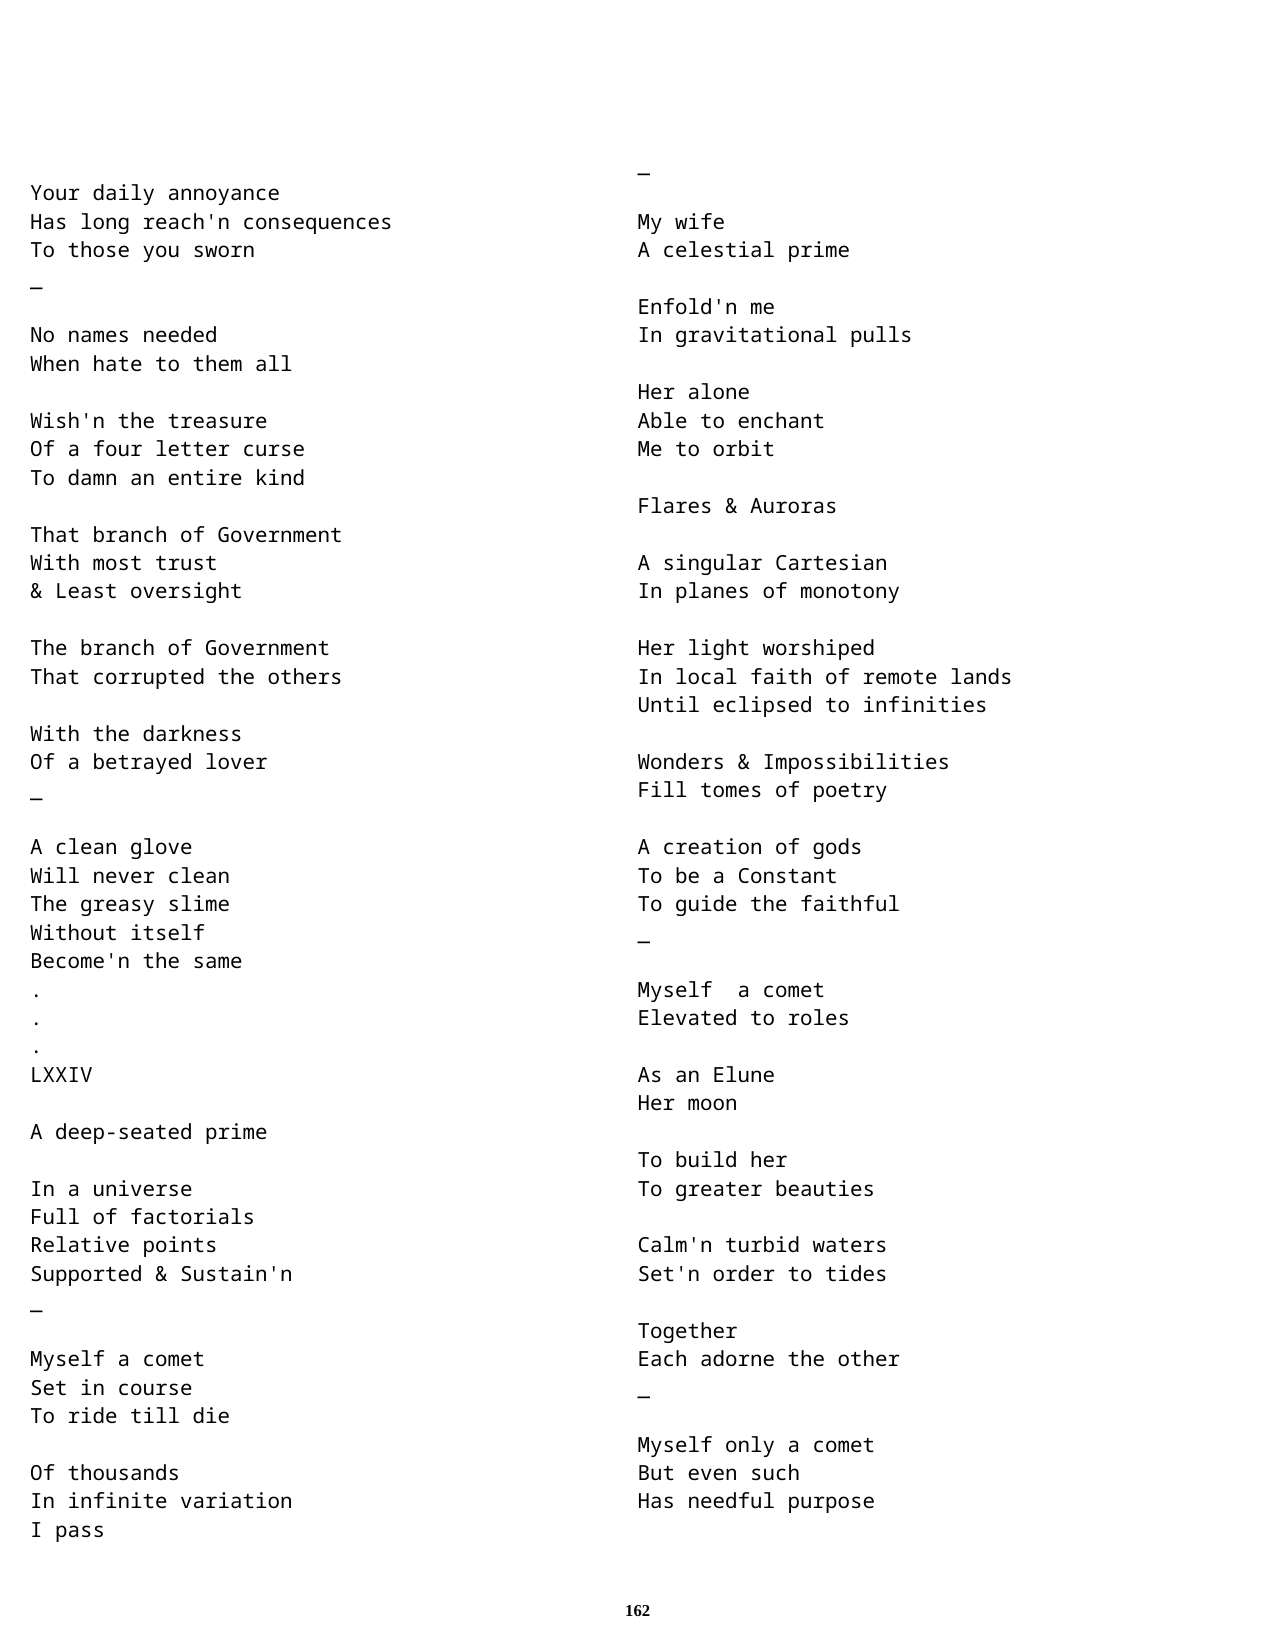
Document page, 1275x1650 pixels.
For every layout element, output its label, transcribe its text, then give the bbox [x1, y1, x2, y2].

text Full of factorials [30, 1202, 637, 1231]
text No names needed [30, 321, 637, 349]
text A deep-seated prime [30, 1117, 637, 1145]
text Has needful purpose [637, 1487, 1245, 1515]
text Wish'n the treasure [30, 406, 637, 434]
text Of thousands [30, 1458, 637, 1487]
text To damn an entire kind [30, 463, 637, 491]
text In gravitational pulls [637, 321, 1245, 349]
text Wonders & Impossibilities [637, 747, 1245, 776]
text Calm'n turbid waters [637, 1231, 1245, 1259]
text Become'n the same [30, 946, 637, 975]
text The branch of Government [30, 633, 637, 662]
text A singular Cartesian [637, 548, 1245, 577]
text To guide the faithful [637, 889, 1245, 918]
text Without itself [30, 918, 637, 946]
text _ [637, 1373, 1245, 1401]
text To build her [637, 1145, 1245, 1174]
text With most trust [30, 548, 637, 577]
text & Least oversight [30, 577, 637, 605]
text The greasy slime [30, 889, 637, 918]
text Able to enchant [637, 406, 1245, 434]
text My wife [637, 207, 1245, 235]
text In infinite variation [30, 1487, 637, 1515]
text Of a four letter curse [30, 434, 637, 463]
text To be a Constant [637, 861, 1245, 889]
text Has long reach'n consequences [30, 207, 637, 235]
text . [30, 975, 637, 1003]
text . [30, 1003, 637, 1032]
text _ [30, 776, 637, 804]
text With the darkness [30, 719, 637, 747]
text Myself only a comet [637, 1430, 1245, 1458]
text . [30, 1032, 637, 1060]
text To greater beauties [637, 1174, 1245, 1202]
text Flares & Auroras [637, 491, 1245, 520]
text _ [30, 1287, 637, 1316]
text LXXIV [30, 1060, 637, 1088]
text Of a betrayed lover [30, 747, 637, 776]
text I pass [30, 1515, 637, 1543]
text Her alone [637, 377, 1245, 406]
text A creation of gods [637, 832, 1245, 861]
text When hate to them all [30, 349, 637, 377]
text A celestial prime [637, 235, 1245, 264]
text That corrupted the others [30, 662, 637, 690]
text Together [637, 1316, 1245, 1344]
text Supported & Sustain'n [30, 1259, 637, 1287]
text That branch of Government [30, 520, 637, 548]
text Her light worshiped [637, 633, 1245, 662]
text Her moon [637, 1088, 1245, 1117]
text Me to orbit [637, 434, 1245, 463]
text Set in course [30, 1373, 637, 1401]
text _ [30, 264, 637, 292]
text Until eclipsed to infinities [637, 690, 1245, 719]
text Elevated to roles [637, 1003, 1245, 1032]
text Myself a comet [637, 975, 1245, 1003]
text In planes of monotony [637, 577, 1245, 605]
text Will never clean [30, 861, 637, 889]
text As an Elune [637, 1060, 1245, 1088]
text Each adorne the other [637, 1344, 1245, 1373]
text Fill tomes of poetry [637, 776, 1245, 804]
text To ride till die [30, 1401, 637, 1430]
text Myself a comet [30, 1344, 637, 1373]
text Your daily annoyance [30, 178, 637, 207]
text Relative points [30, 1231, 637, 1259]
text To those you sworn [30, 235, 637, 264]
text Set'n order to tides [637, 1259, 1245, 1287]
text _ [637, 918, 1245, 946]
text But even such [637, 1458, 1245, 1487]
text In local faith of remote lands [637, 662, 1245, 690]
text Enfold'n me [637, 292, 1245, 321]
text A clean glove [30, 832, 637, 861]
text In a universe [30, 1174, 637, 1202]
text _ [637, 150, 1245, 178]
